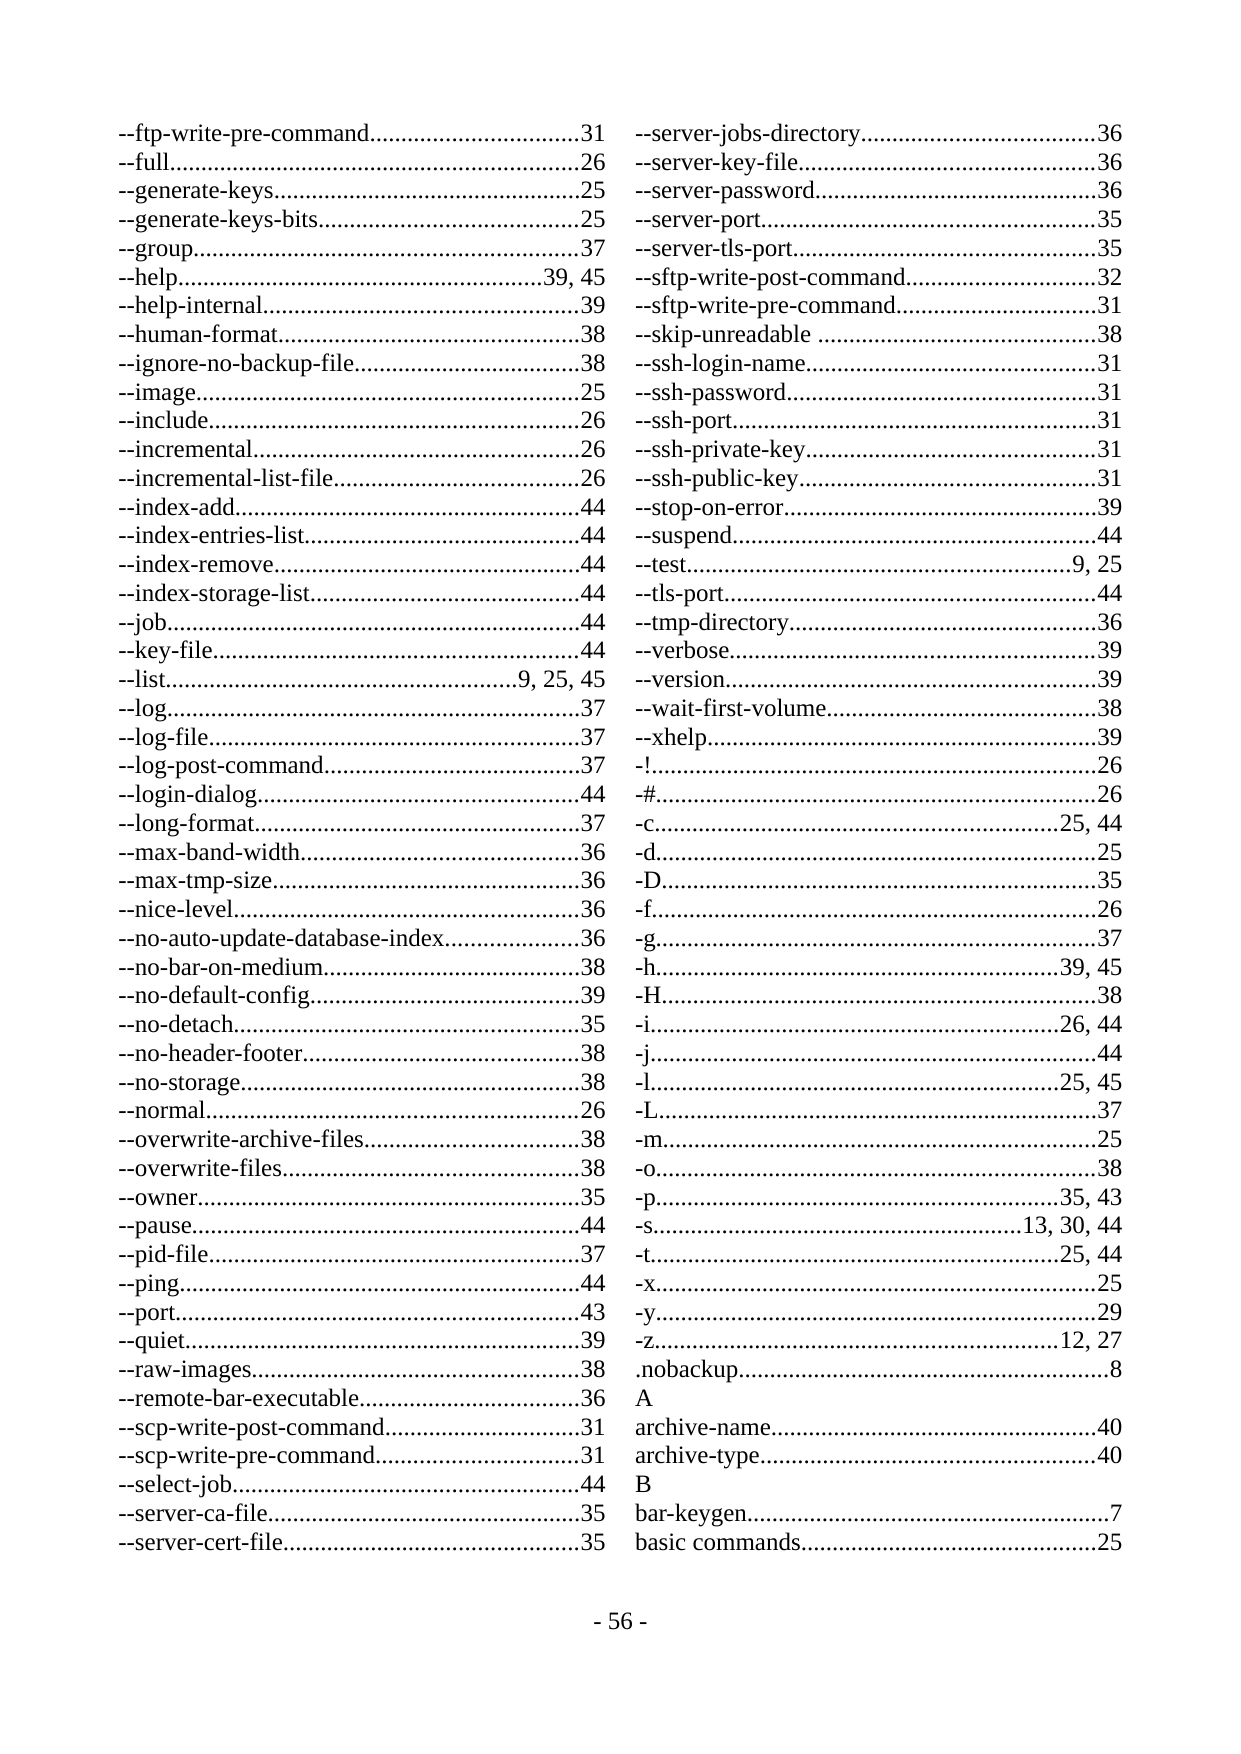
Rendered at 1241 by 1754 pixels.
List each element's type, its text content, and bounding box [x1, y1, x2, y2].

text --server-cert-file 35 [118, 1527, 605, 1556]
text --quiet 39 [118, 1326, 605, 1354]
text --generate-keys 25 [118, 176, 605, 204]
text --test 9, 25 [635, 549, 1122, 578]
text --ssh-login-name 31 [635, 348, 1122, 377]
text --list 9, 25, 45 [118, 664, 605, 693]
text -l 25, 45 [635, 1067, 1122, 1096]
text -H 38 [635, 981, 1122, 1009]
text bar-keygen 7 [635, 1498, 1122, 1527]
text --max-band-width 36 [118, 837, 605, 866]
text --overwrite-archive-files 38 [118, 1124, 605, 1153]
text --max-tmp-size 36 [118, 866, 605, 894]
text --scp-write-pre-command 31 [118, 1441, 605, 1469]
text --ignore-no-backup-file 38 [118, 348, 605, 377]
text -f 26 [635, 894, 1122, 923]
text -t 25, 44 [635, 1239, 1122, 1268]
text --no-auto-update-database-index 36 [118, 923, 605, 952]
text --version 39 [635, 664, 1122, 693]
text --no-storage 38 [118, 1067, 605, 1096]
text --ssh-private-key 31 [635, 434, 1122, 463]
text --image 25 [118, 377, 605, 406]
text --ssh-public-key 31 [635, 463, 1122, 492]
text --select-job 44 [118, 1469, 605, 1498]
text --login-dialog 44 [118, 779, 605, 808]
text -j 44 [635, 1038, 1122, 1067]
text -# 26 [635, 779, 1122, 808]
text -d 25 [635, 837, 1122, 866]
text --pid-file 37 [118, 1239, 605, 1268]
text --tmp-directory 36 [635, 607, 1122, 636]
text --scp-write-post-command 31 [118, 1412, 605, 1441]
text --skip-unreadable 38 [635, 319, 1122, 348]
text --no-header-footer 38 [118, 1038, 605, 1067]
text --log-post-command 37 [118, 751, 605, 779]
text --stop-on-error 39 [635, 492, 1122, 521]
text --sftp-write-post-command 32 [635, 262, 1122, 291]
text -s 13, 30, 44 [635, 1211, 1122, 1239]
text -y 29 [635, 1297, 1122, 1326]
text --full 26 [118, 147, 605, 176]
text --server-key-file 36 [635, 147, 1122, 176]
text --server-tls-port 35 [635, 233, 1122, 262]
text A [635, 1383, 1122, 1412]
text --suspend 44 [635, 521, 1122, 549]
text -L 37 [635, 1096, 1122, 1124]
text --index-storage-list 44 [118, 578, 605, 607]
text --no-bar-on-medium 38 [118, 952, 605, 981]
text --index-remove 44 [118, 549, 605, 578]
text --xhelp 39 [635, 722, 1122, 751]
text --remote-bar-executable 36 [118, 1383, 605, 1412]
text -z 12, 27 [635, 1326, 1122, 1354]
text -g 37 [635, 923, 1122, 952]
text --raw-images 38 [118, 1354, 605, 1383]
text -o 38 [635, 1153, 1122, 1182]
text --server-port 35 [635, 204, 1122, 233]
text --key-file 44 [118, 636, 605, 664]
text .nobackup 8 [635, 1354, 1122, 1383]
text --ftp-write-pre-command 31 [118, 118, 605, 147]
text --nice-level 36 [118, 894, 605, 923]
text --ssh-port 31 [635, 406, 1122, 434]
text --log-file 37 [118, 722, 605, 751]
text --server-ca-file 35 [118, 1498, 605, 1527]
text --ping 44 [118, 1268, 605, 1297]
text --group 37 [118, 233, 605, 262]
text --pause 44 [118, 1211, 605, 1239]
text -p 35, 43 [635, 1182, 1122, 1211]
text -m 25 [635, 1124, 1122, 1153]
text --incremental-list-file 26 [118, 463, 605, 492]
text B [635, 1469, 1122, 1498]
text --include 26 [118, 406, 605, 434]
text --overwrite-files 38 [118, 1153, 605, 1182]
text --incremental 26 [118, 434, 605, 463]
text --index-add 44 [118, 492, 605, 521]
text --log 37 [118, 693, 605, 722]
text --tls-port 44 [635, 578, 1122, 607]
text --job 44 [118, 607, 605, 636]
text --help-internal 39 [118, 291, 605, 319]
text --owner 35 [118, 1182, 605, 1211]
text -D 35 [635, 866, 1122, 894]
text archive-type 40 [635, 1441, 1122, 1469]
text --generate-keys-bits 25 [118, 204, 605, 233]
text archive-name 40 [635, 1412, 1122, 1441]
text --server-password 36 [635, 176, 1122, 204]
text --normal 26 [118, 1096, 605, 1124]
text --help 39, 45 [118, 262, 605, 291]
text --wait-first-volume 38 [635, 693, 1122, 722]
text -! 26 [635, 751, 1122, 779]
text --no-detach 35 [118, 1009, 605, 1038]
text --port 43 [118, 1297, 605, 1326]
text --sftp-write-pre-command 31 [635, 291, 1122, 319]
text -x 25 [635, 1268, 1122, 1297]
text --verbose 39 [635, 636, 1122, 664]
text -c 25, 44 [635, 808, 1122, 837]
text -i 26, 44 [635, 1009, 1122, 1038]
text --ssh-password 31 [635, 377, 1122, 406]
text -h 39, 45 [635, 952, 1122, 981]
text --no-default-config 39 [118, 981, 605, 1009]
text --server-jobs-directory 36 [635, 118, 1122, 147]
text --long-format 37 [118, 808, 605, 837]
text --human-format 38 [118, 319, 605, 348]
text basic commands 25 [635, 1527, 1122, 1556]
text --index-entries-list 44 [118, 521, 605, 549]
